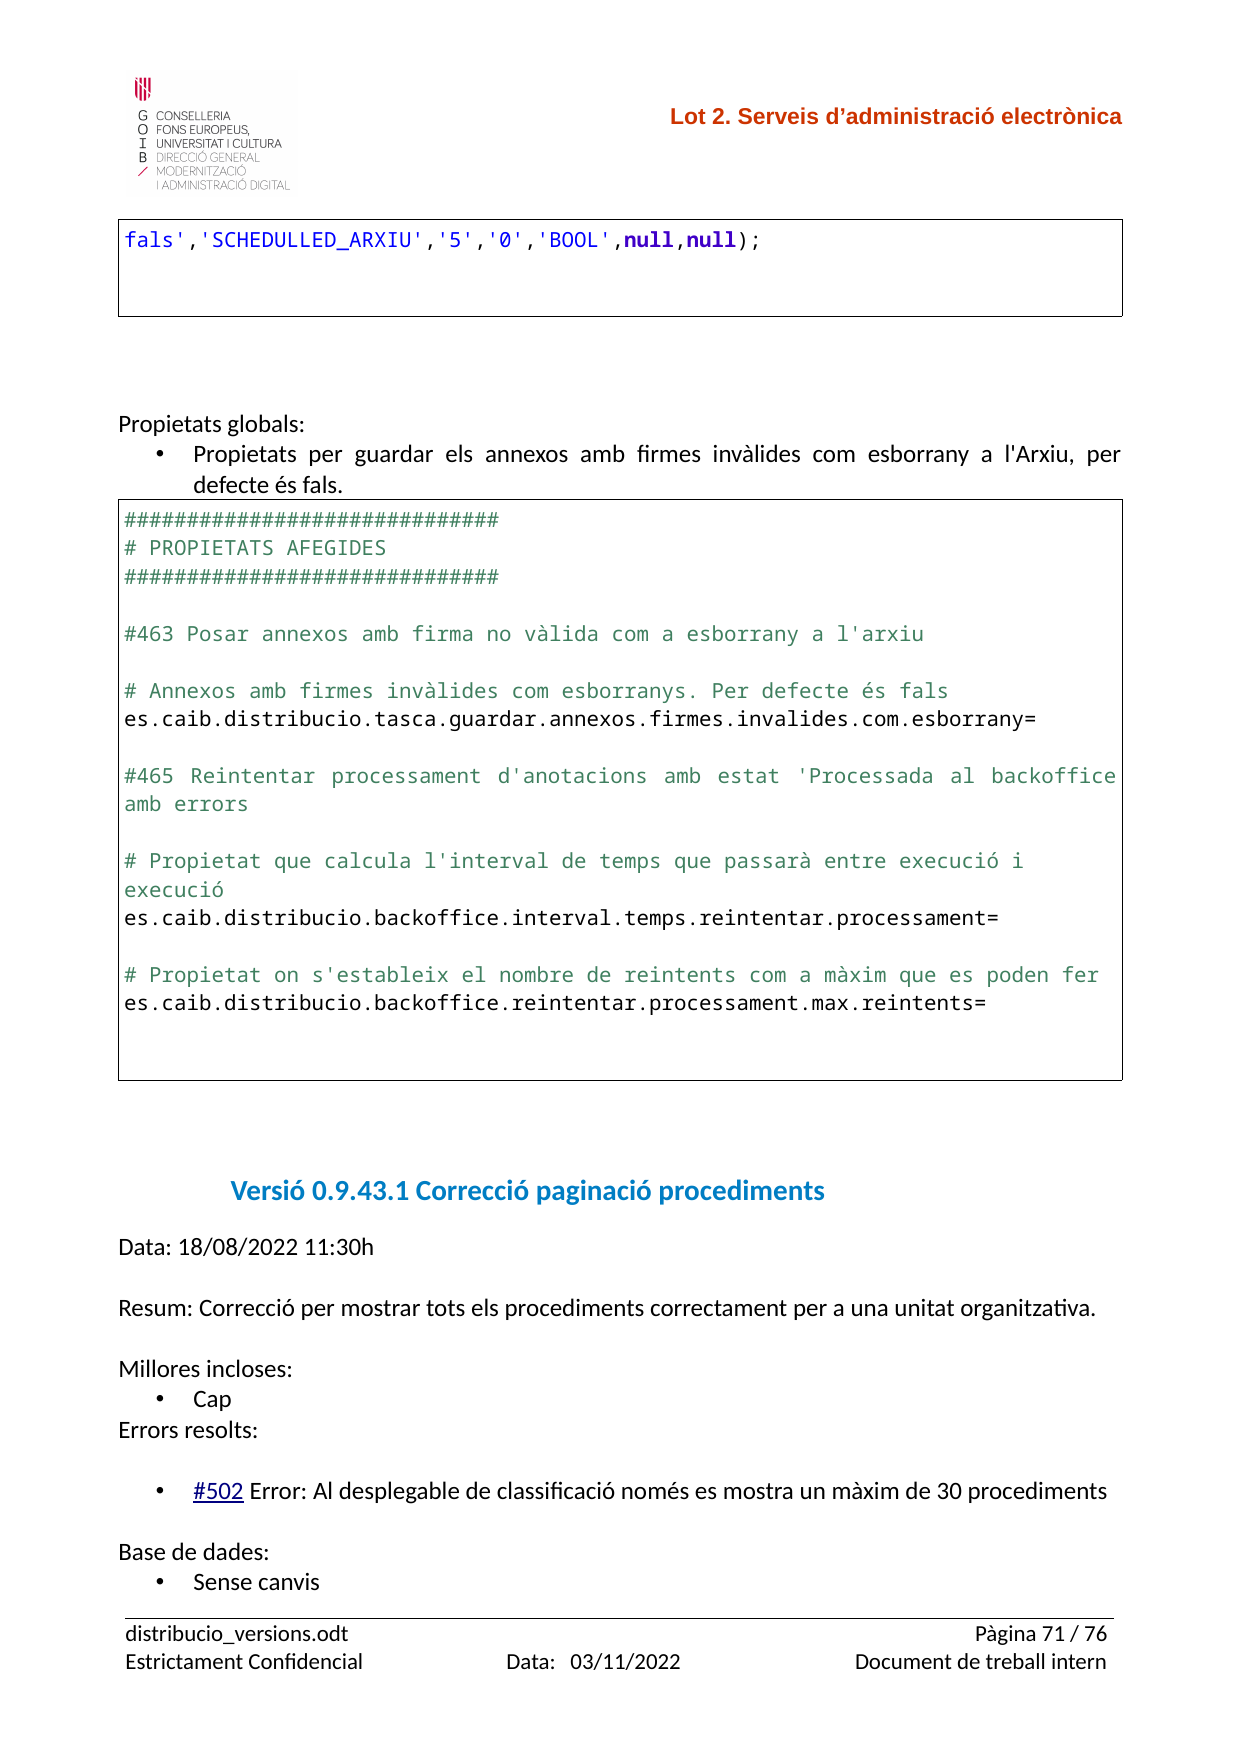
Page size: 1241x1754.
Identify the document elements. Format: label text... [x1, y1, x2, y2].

picture [126, 70, 299, 197]
text Data: 18/08/2022 11:30h [118, 1231, 1122, 1261]
text Resum: Correcció per mostrar tots els procediments correctament per a una unitat organitzativa. [118, 1292, 1122, 1322]
subtitle Versió 0.9.43.1 Correcció paginació procediments [153, 1172, 1122, 1207]
table_header fals','SCHEDULLED_ARXIU','5','0','BOOL',null,null); [119, 220, 1122, 316]
text Errors resolts: [118, 1414, 1122, 1444]
text Propietats globals: [118, 408, 1122, 438]
list Sense canvis [156, 1567, 1122, 1597]
table_header ############################## # PROPIETATS AFEGIDES ############################## #463 Posar annexos amb firma no vàlida com a esborrany a l'arxiu # Annexos amb firmes invàlides com esborranys. Per defecte és fals es.caib.distribucio.tasca.guardar.annexos.firmes.invalides.com.esborrany= #465 Reintentar processament d'anotacions amb estat 'Processada al backoffice amb errors # Propietat que calcula l'interval de temps que passarà entre execució i execució es.caib.distribucio.backoffice.interval.temps.reintentar.processament= # Propietat on s'estableix el nombre de reintents com a màxim que es poden fer es.caib.distribucio.backoffice.reintentar.processament.max.reintents= [119, 500, 1122, 1079]
text Base de dades: [118, 1536, 1122, 1567]
list Propietats per guardar els annexos amb firmes invàlides com esborrany a l'Arxiu, per defecte és fals. [156, 438, 1122, 499]
list Cap [156, 1383, 1122, 1414]
list #502 Error: Al desplegable de classificació només es mostra un màxim de 30 procediments [156, 1475, 1122, 1506]
text Millores incloses: [118, 1353, 1122, 1383]
